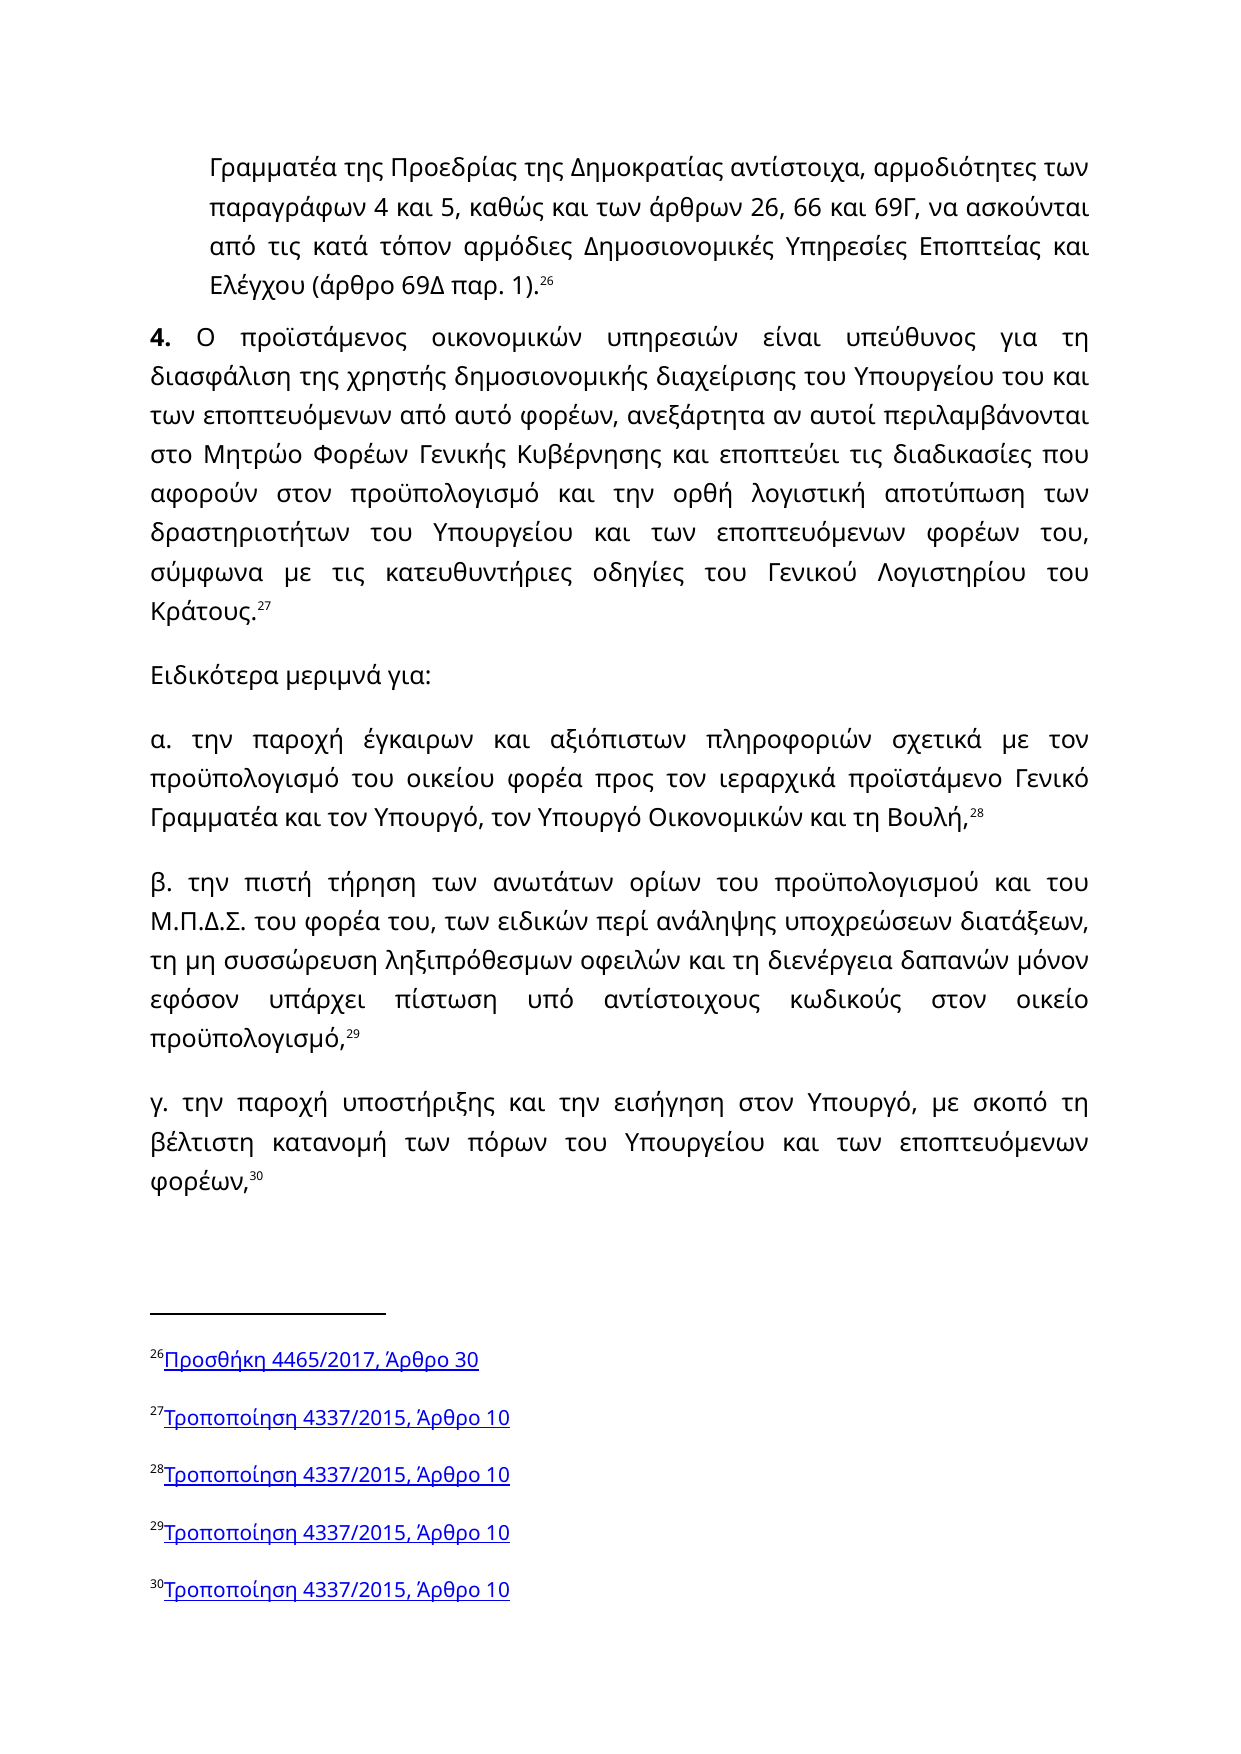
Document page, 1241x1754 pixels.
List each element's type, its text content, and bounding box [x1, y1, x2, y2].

text β. την πιστή τήρηση των ανωτάτων ορίων του προϋπολογισμού και του Μ.Π.Δ.Σ. του φορέα του, των ειδικών περί ανάληψης υποχρεώσεων διατάξεων, τη μη συσσώρευση ληξιπρόθεσμων οφειλών και τη διενέργεια δαπανών μόνον εφόσον υπάρχει πίστωση υπό αντίστοιχους κωδικούς στον οικείο προϋπολογισμό, [150, 864, 1090, 1055]
text 4. Ο προϊστάμενος οικονομικών υπηρεσιών είναι υπεύθυνος για τη διασφάλιση της χρηστής δημοσιονομικής διαχείρισης του Υπουργείου του και των εποπτευόμενων από αυτό φορέων, ανεξάρτητα αν αυτοί περιλαμβάνονται στο Μητρώο Φορέων Γενικής Κυβέρνησης και εποπτεύει τις διαδικασίες που αφορούν στον προϋπολογισμό και την ορθή λογιστική αποτύπωση των δραστηριοτήτων του Υπουργείου και των εποπτευόμενων φορέων του, σύμφωνα με τις κατευθυντήριες οδηγίες του Γενικού Λογιστηρίου του Κράτους. [150, 319, 1090, 627]
text α. την παροχή έγκαιρων και αξιόπιστων πληροφοριών σχετικά με τον προϋπολογισμό του οικείου φορέα προς τον ιεραρχικά προϊστάμενο Γενικό Γραμματέα και τον Υπουργό, τον Υπουργό Οικονομικών και τη Βουλή, [150, 722, 1090, 834]
text γ. την παροχή υποστήριξης και την εισήγηση στον Υπουργό, με σκοπό τη βέλτιστη κατανομή των πόρων του Υπουργείου και των εποπτευόμενων φορέων, [150, 1085, 1090, 1197]
list Γραμματέα της Προεδρίας της Δημοκρατίας αντίστοιχα, αρμοδιότητες των παραγράφων 4 και 5, καθώς και των άρθρων 26, 66 και 69Γ, να ασκούνται από τις κατά τόπον αρμόδιες Δημοσιονομικές Υπηρεσίες Εποπτείας και Ελέγχου (άρθρο 69Δ παρ. 1). [150, 150, 1090, 302]
text Τροποποίηση 4337/2015, Άρθρο 10 [150, 1460, 1090, 1489]
text Τροποποίηση 4337/2015, Άρθρο 10 [150, 1576, 1090, 1604]
text Τροποποίηση 4337/2015, Άρθρο 10 [150, 1403, 1090, 1431]
text Προσθήκη 4465/2017, Άρθρο 30 [150, 1345, 1090, 1373]
text Ειδικότερα μεριμνά για: [150, 657, 1090, 692]
text Τροποποίηση 4337/2015, Άρθρο 10 [150, 1518, 1090, 1546]
